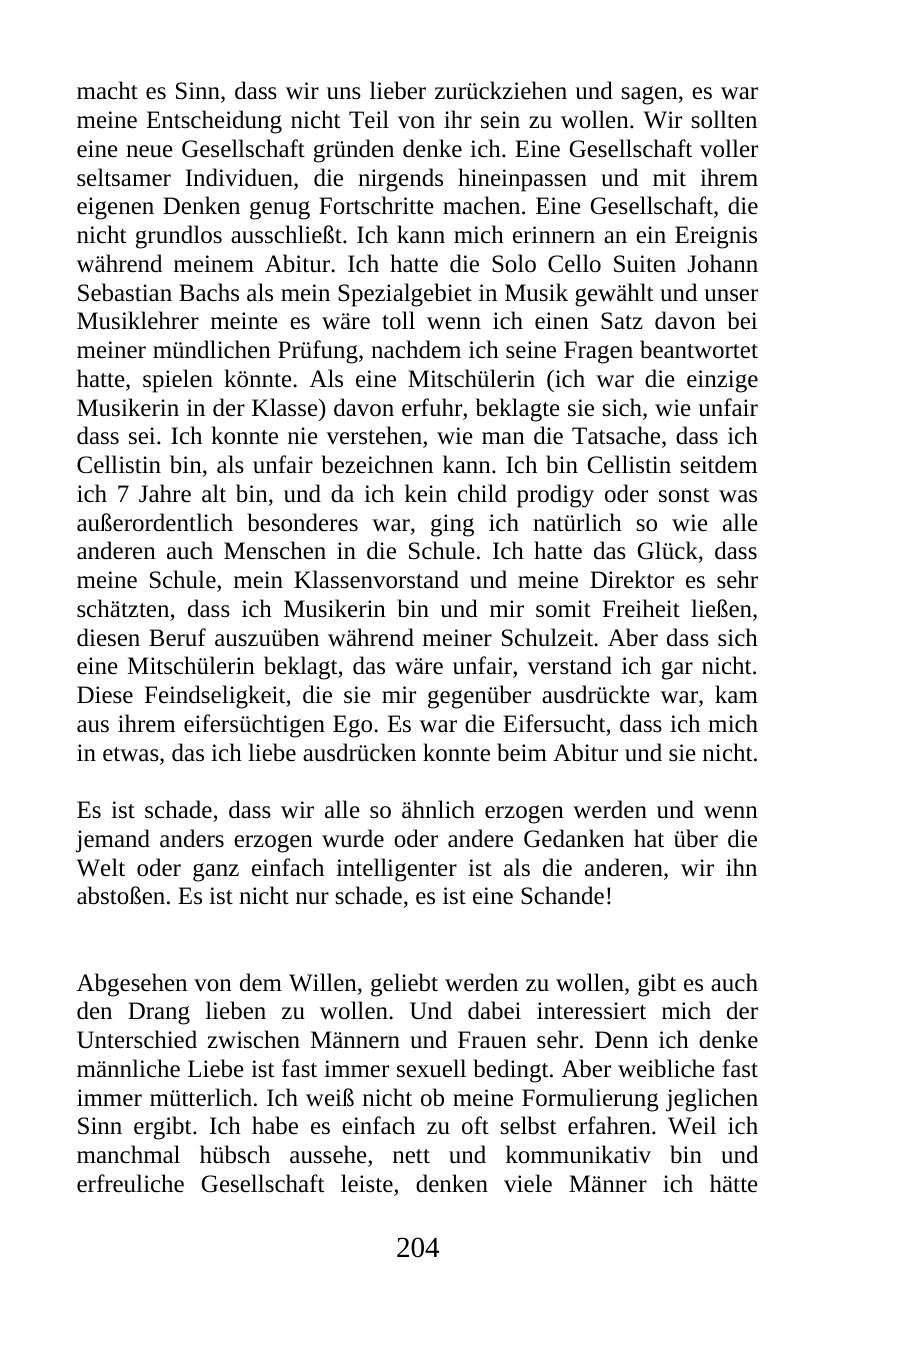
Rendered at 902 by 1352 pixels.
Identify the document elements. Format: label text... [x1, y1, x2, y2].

text Es ist schade, dass wir alle so ähnlich erzogen werden und wenn jemand anders erzogen wurde oder andere Gedanken hat über die Welt oder ganz einfach intelligenter ist als die anderen, wir ihn abstoßen. Es ist nicht nur schade, es ist eine Schande! [76, 795, 759, 910]
text Abgesehen von dem Willen, geliebt werden zu wollen, gibt es auch den Drang lieben zu wollen. Und dabei interessiert mich der Unterschied zwischen Männern und Frauen sehr. Denn ich denke männliche Liebe ist fast immer sexuell bedingt. Aber weibliche fast immer mütterlich. Ich weiß nicht ob meine Formulierung jeglichen Sinn ergibt. Ich habe es einfach zu oft selbst erfahren. Weil ich manchmal hübsch aussehe, nett und kommunikativ bin und erfreuliche Gesellschaft leiste, denken viele Männer ich hätte [76, 968, 759, 1198]
text macht es Sinn, dass wir uns lieber zurückziehen und sagen, es war meine Entscheidung nicht Teil von ihr sein zu wollen. Wir sollten eine neue Gesellschaft gründen denke ich. Eine Gesellschaft voller seltsamer Individuen, die nirgends hineinpassen und mit ihrem eigenen Denken genug Fortschritte machen. Eine Gesellschaft, die nicht grundlos ausschließt. Ich kann mich erinnern an ein Ereignis während meinem Abitur. Ich hatte die Solo Cello Suiten Johann Sebastian Bachs als mein Spezialgebiet in Musik gewählt und unser Musiklehrer meinte es wäre toll wenn ich einen Satz davon bei meiner mündlichen Prüfung, nachdem ich seine Fragen beantwortet hatte, spielen könnte. Als eine Mitschülerin (ich war die einzige Musikerin in der Klasse) davon erfuhr, beklagte sie sich, wie unfair dass sei. Ich konnte nie verstehen, wie man die Tatsache, dass ich Cellistin bin, als unfair bezeichnen kann. Ich bin Cellistin seitdem ich 7 Jahre alt bin, und da ich kein child prodigy oder sonst was außerordentlich besonderes war, ging ich natürlich so wie alle anderen auch Menschen in die Schule. Ich hatte das Glück, dass meine Schule, mein Klassenvorstand und meine Direktor es sehr schätzten, dass ich Musikerin bin und mir somit Freiheit ließen, diesen Beruf auszuüben während meiner Schulzeit. Aber dass sich eine Mitschülerin beklagt, das wäre unfair, verstand ich gar nicht. Diese Feindseligkeit, die sie mir gegenüber ausdrückte war, kam aus ihrem eifersüchtigen Ego. Es war die Eifersucht, dass ich mich in etwas, das ich liebe ausdrücken konnte beim Abitur und sie nicht. [76, 76, 759, 766]
